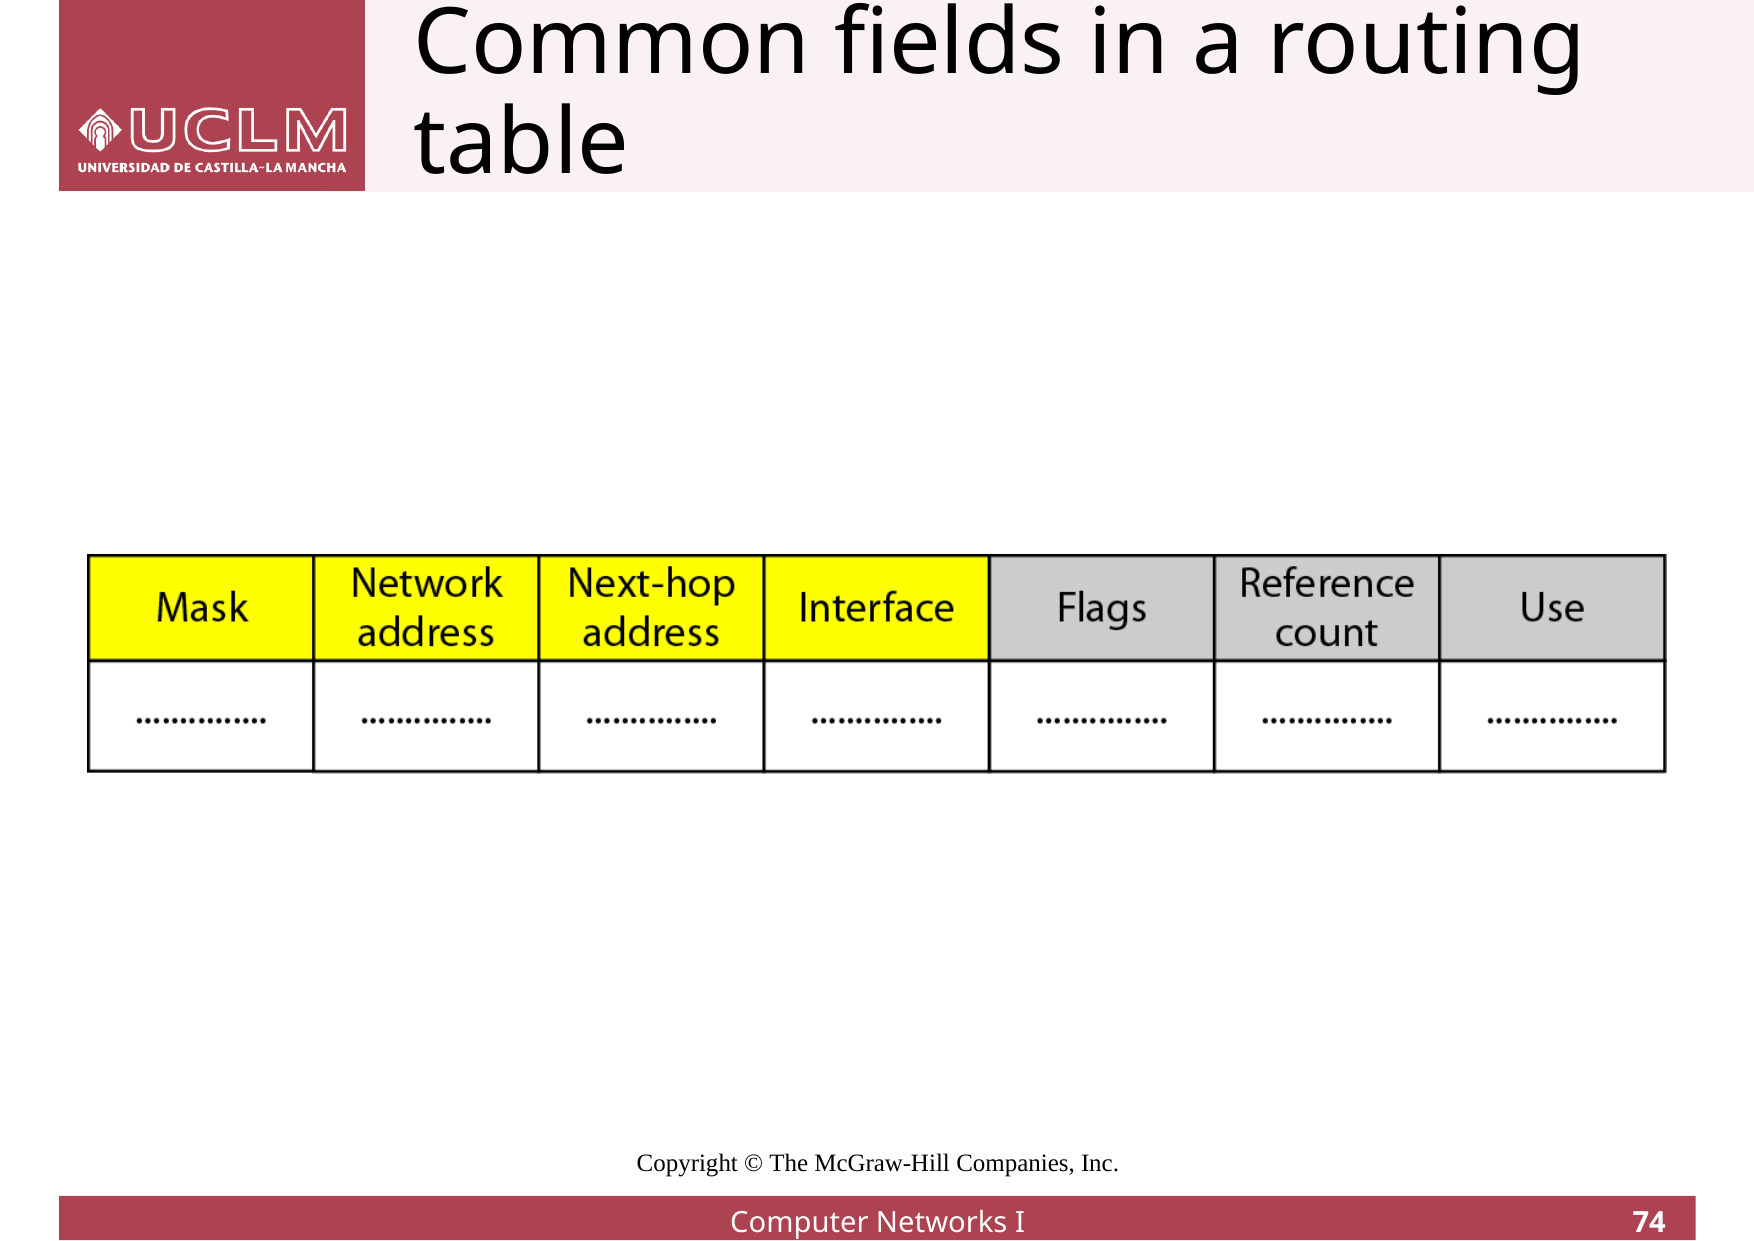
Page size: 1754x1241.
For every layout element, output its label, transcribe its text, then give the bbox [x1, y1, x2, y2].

text_box Copyright © The McGraw-Hill Companies, Inc. [478, 1136, 1276, 1184]
picture [59, 0, 365, 191]
picture [87, 554, 1667, 774]
title Common fields in a routing table [413, 0, 1667, 198]
